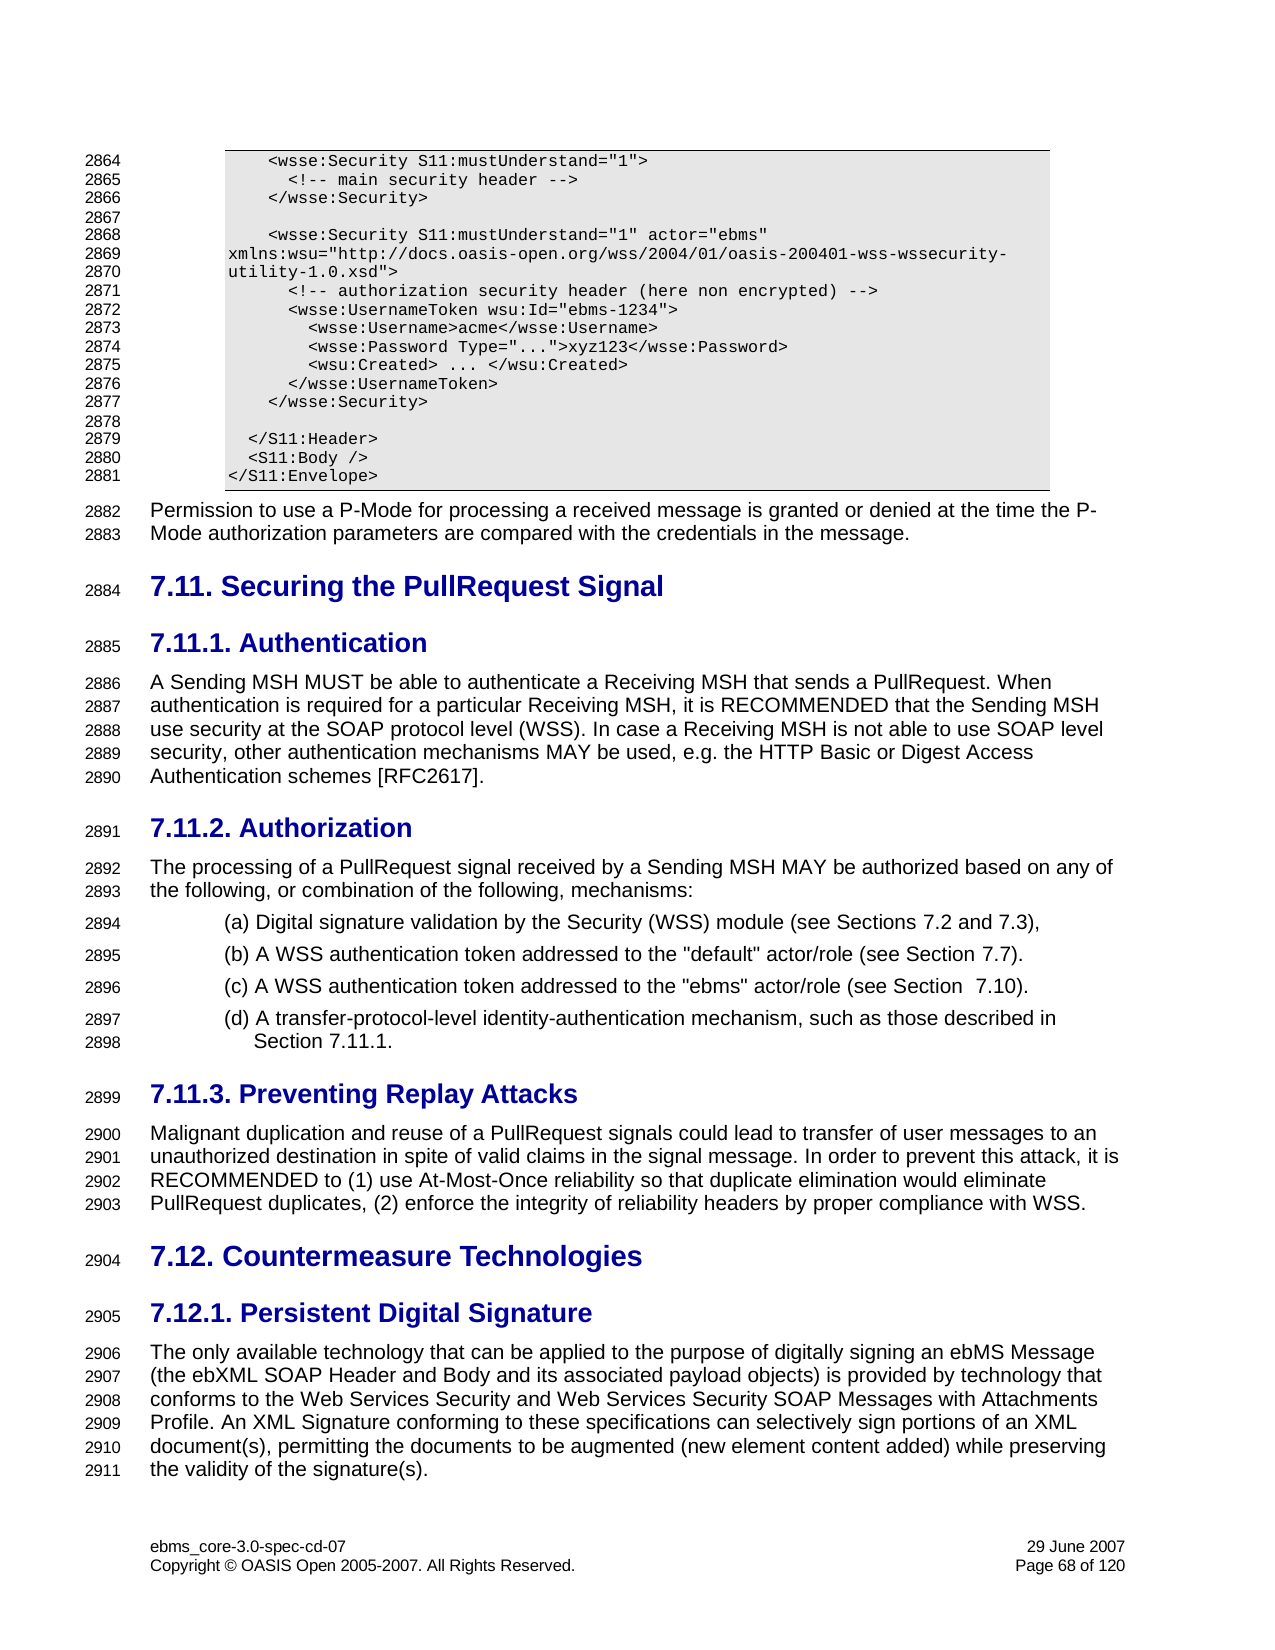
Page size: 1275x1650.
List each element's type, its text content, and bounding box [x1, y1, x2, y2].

subtitle Persistent Digital Signature [150, 1298, 1125, 1328]
text <wsse:Security S11:mustUnderstand="1" actor="ebms" [225, 224, 1050, 243]
text Permission to use a P-Mode for processing a received message is granted or denied at the time the P-Mode authorization parameters are compared with the credentials in the message. [150, 498, 1125, 545]
text <wsse:Security S11:mustUnderstand="1"> [225, 151, 1050, 168]
subtitle Authentication [150, 628, 1125, 658]
text The only available technology that can be applied to the purpose of digitally signing an ebMS Message (the ebXML SOAP Header and Body and its associated payload objects) is provided by technology that conforms to the Web Services Security and Web Services Security SOAP Messages with Attachments Profile. An XML Signature conforming to these specifications can selectively sign portions of an XML document(s), permitting the documents to be augmented (new element content added) while preserving the validity of the signature(s). [150, 1340, 1125, 1481]
text xmlns:wsu="http://docs.oasis-open.org/wss/2004/01/oasis-200401-wss-wssecurity-utility-1.0.xsd"> [225, 243, 1050, 280]
text </wsse:Security> [225, 391, 1050, 409]
subtitle Securing the PullRequest Signal [150, 570, 1125, 603]
subtitle Countermeasure Technologies [150, 1240, 1125, 1273]
text </wsse:UsernameToken> [225, 372, 1050, 391]
text </S11:Envelope> [225, 465, 1050, 490]
text <wsse:UsernameToken wsu:Id="ebms-1234"> [225, 298, 1050, 317]
text <S11:Body /> [225, 447, 1050, 465]
text The processing of a PullRequest signal received by a Sending MSH MAY be authorized based on any of the following, or combination of the following, mechanisms: [150, 855, 1125, 902]
text <!-- main security header --> [225, 168, 1050, 187]
text <!-- authorization security header (here non encrypted) --> [225, 280, 1050, 298]
text </S11:Header> [225, 428, 1050, 447]
text Malignant duplication and reuse of a PullRequest signals could lead to transfer of user messages to an unauthorized destination in spite of valid claims in the signal message. In order to prevent this attack, it is RECOMMENDED to (1) use At-Most-Once reliability so that duplicate elimination would eliminate PullRequest duplicates, (2) enforce the integrity of reliability headers by proper compliance with WSS. [150, 1121, 1125, 1215]
list Digital signature validation by the Security (WSS) module (see Sections 7.2 and 7.3), [224, 911, 1125, 934]
text A Sending MSH MUST be able to authenticate a Receiving MSH that sends a PullRequest. When authentication is required for a particular Receiving MSH, it is RECOMMENDED that the Sending MSH use security at the SOAP protocol level (WSS). In case a Receiving MSH is not able to use SOAP level security, other authentication mechanisms MAY be used, e.g. the HTTP Basic or Digest Access Authentication schemes [RFC2617]. [150, 670, 1125, 788]
subtitle Preventing Replay Attacks [150, 1078, 1125, 1108]
list A WSS authentication token addressed to the "ebms" actor/role (see Section 7.10). [224, 974, 1125, 998]
list A WSS authentication token addressed to the "default" actor/role (see Section 7.7). [224, 943, 1125, 966]
text </wsse:Security> [225, 187, 1050, 206]
text <wsse:Username>acme</wsse:Username> [225, 317, 1050, 335]
list A transfer-protocol-level identity-authentication mechanism, such as those described in Section 7.11.1. [224, 1006, 1125, 1053]
subtitle Authorization [150, 813, 1125, 843]
text <wsu:Created> ... </wsu:Created> [225, 354, 1050, 372]
text <wsse:Password Type="...">xyz123</wsse:Password> [225, 335, 1050, 354]
